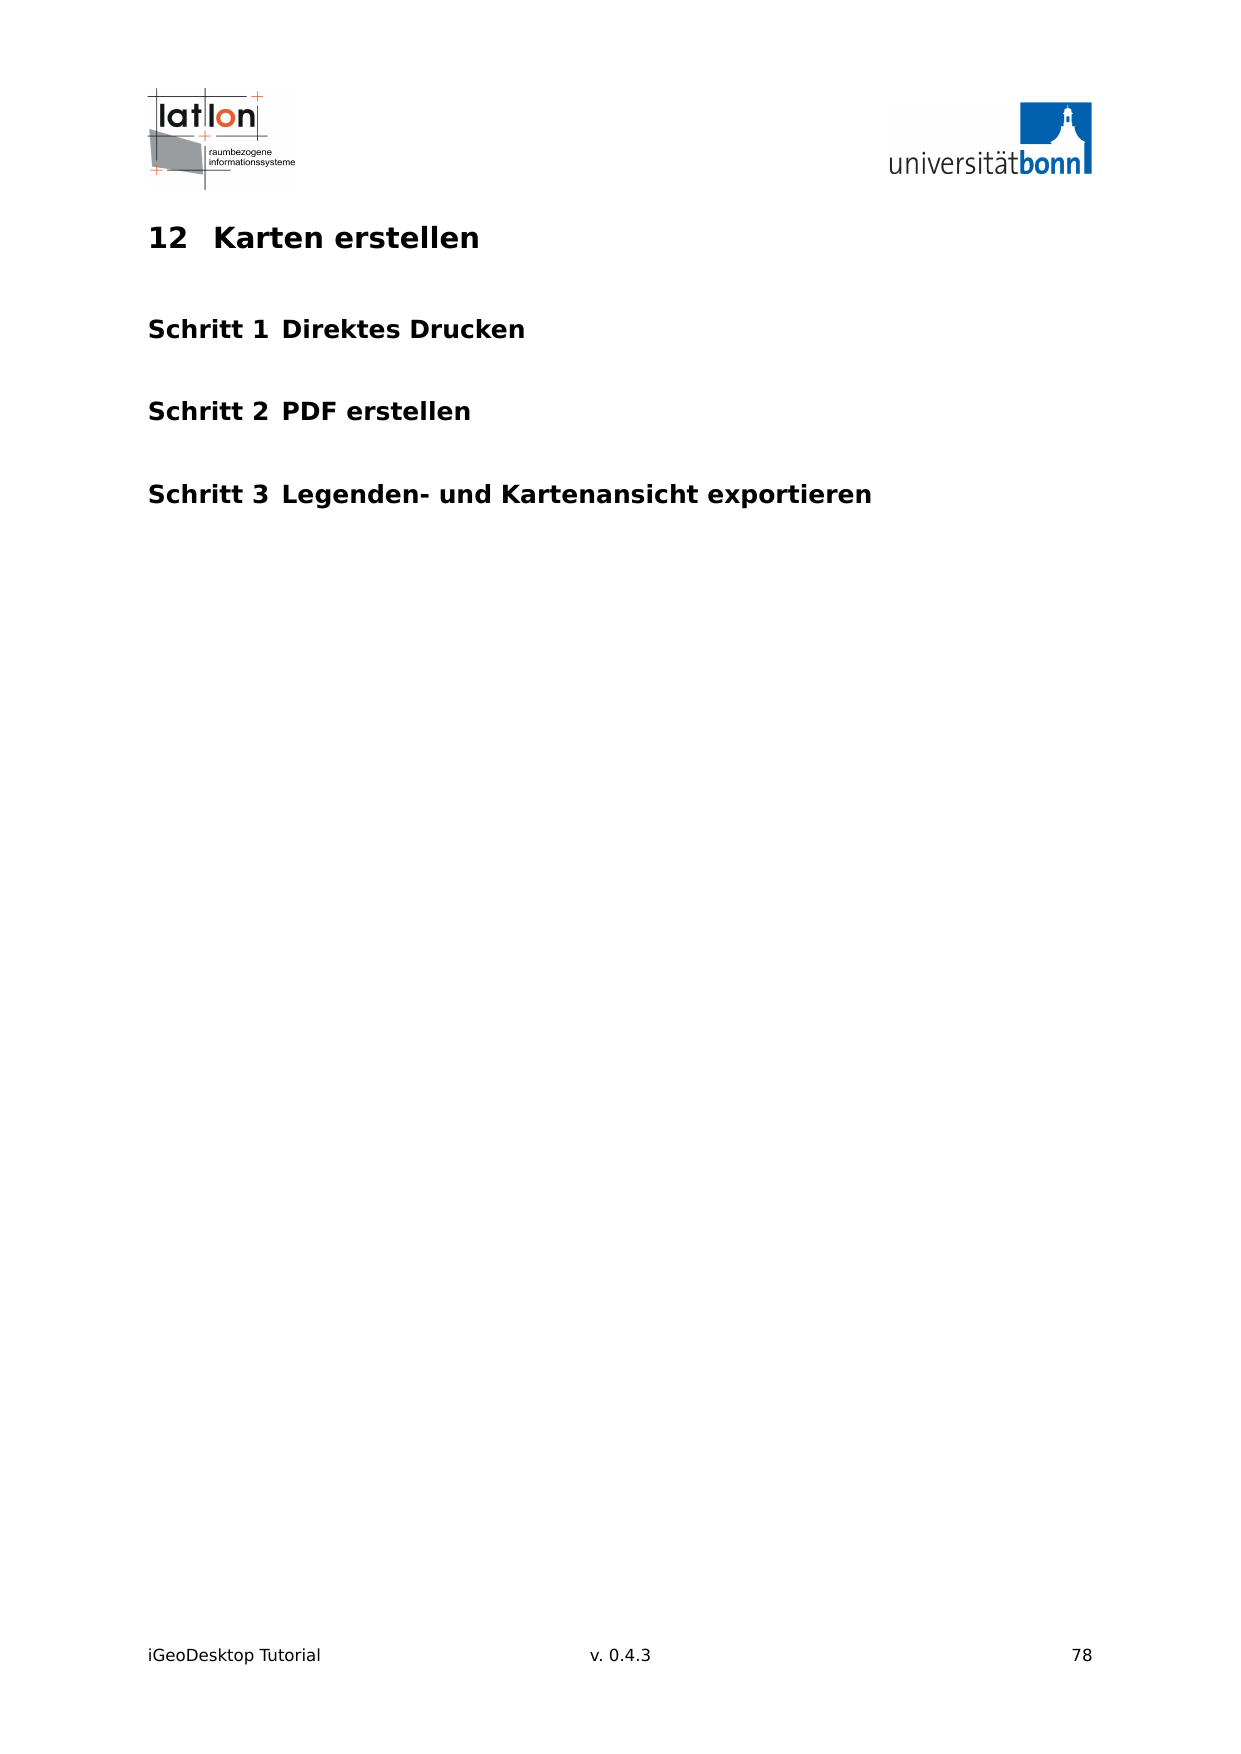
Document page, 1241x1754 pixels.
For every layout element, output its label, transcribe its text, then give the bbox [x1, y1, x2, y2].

picture [147, 88, 295, 190]
subtitle PDF erstellen [148, 397, 1092, 427]
subtitle Karten erstellen [148, 221, 1092, 255]
picture [889, 102, 1093, 174]
subtitle Direktes Drucken [148, 315, 1092, 344]
subtitle Legenden- und Kartenansicht exportieren [148, 480, 1092, 509]
